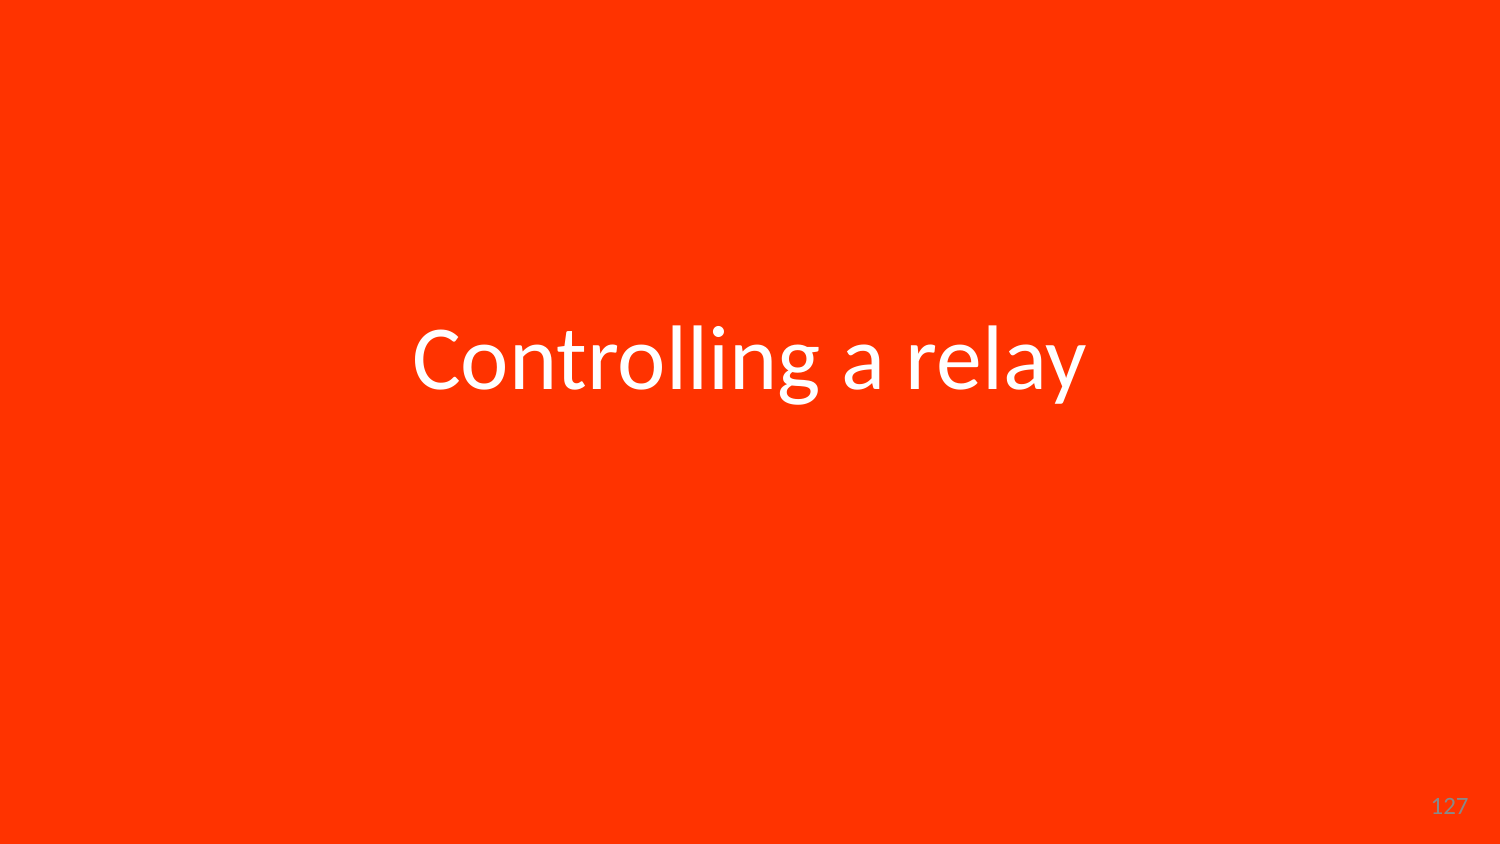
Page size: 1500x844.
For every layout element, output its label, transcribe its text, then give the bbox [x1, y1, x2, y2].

title Controlling a relay [112, 262, 1388, 443]
text_box 126 [1415, 782, 1500, 828]
